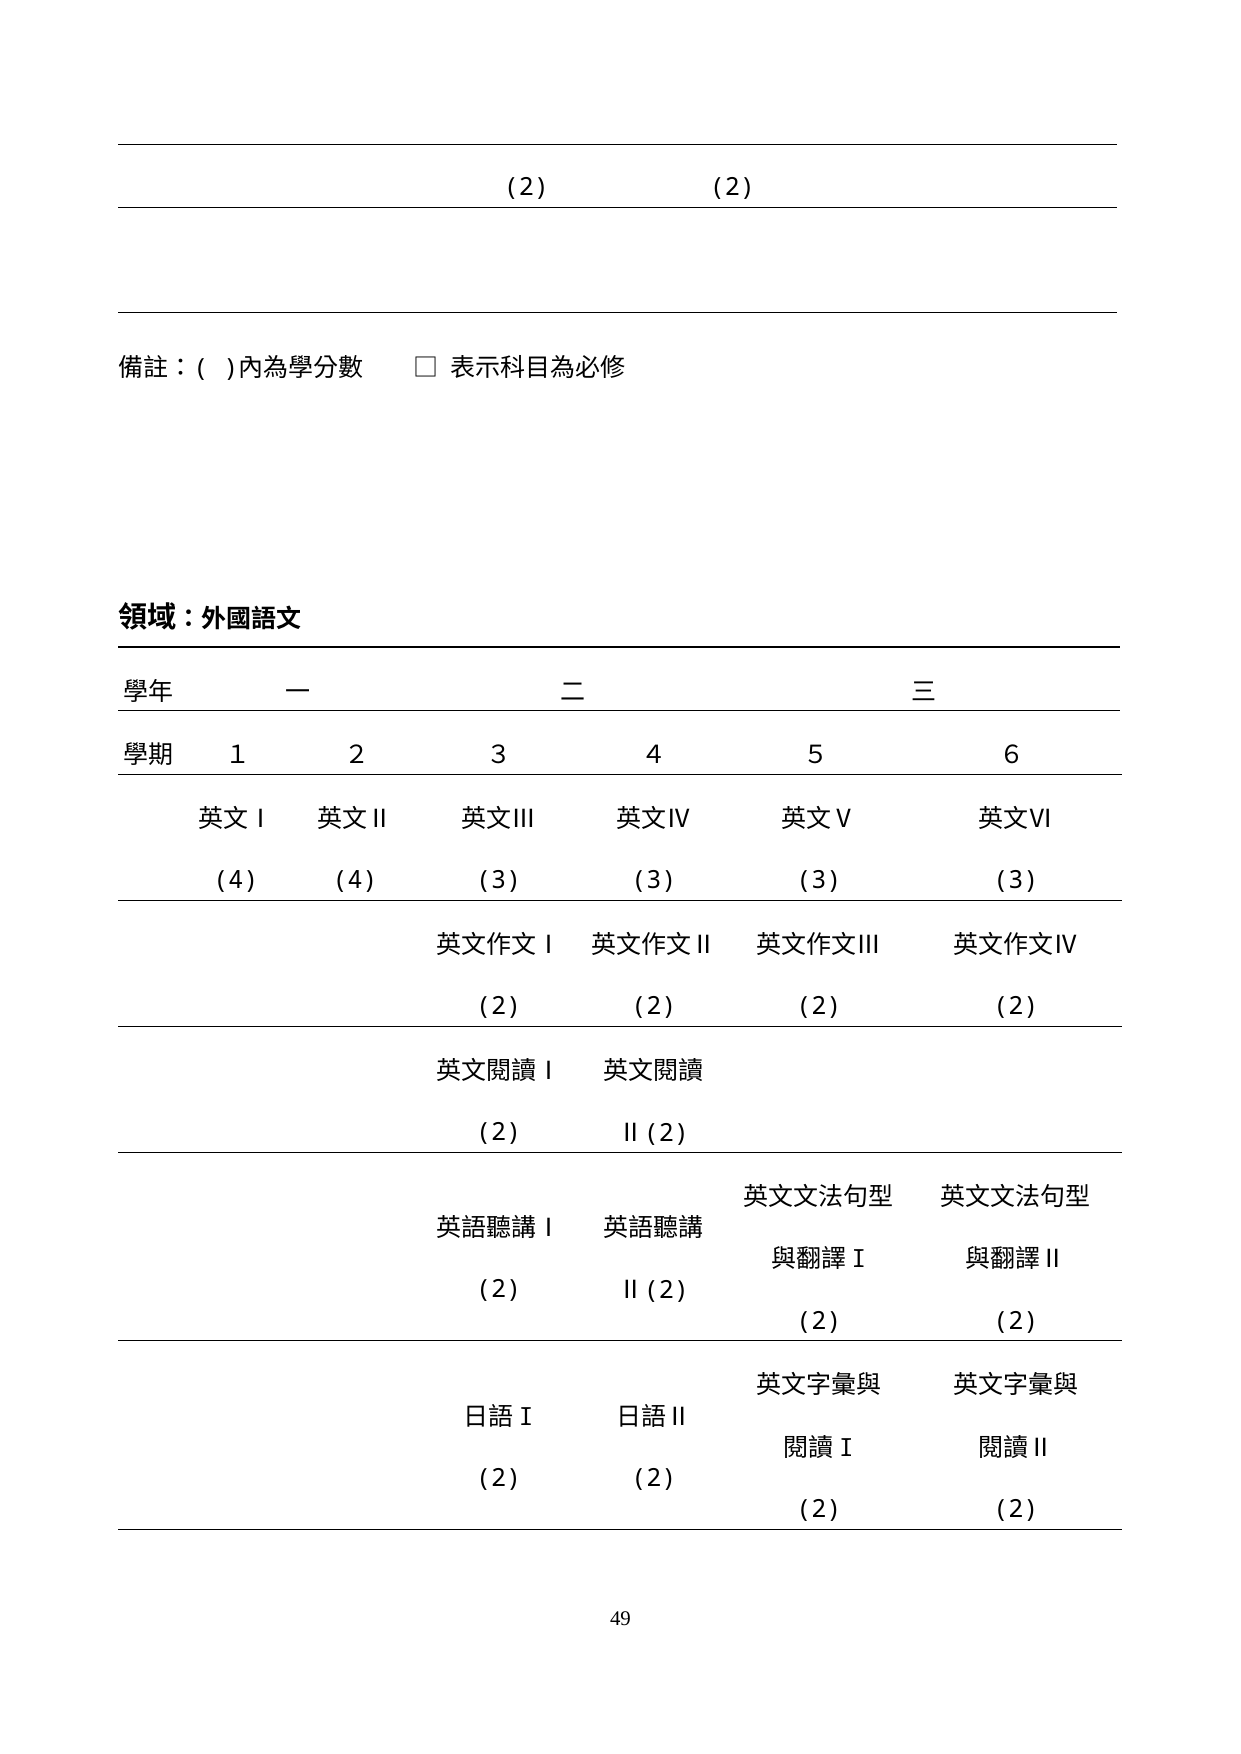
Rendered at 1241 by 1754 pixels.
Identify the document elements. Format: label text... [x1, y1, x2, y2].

table_cell ４ [579, 711, 728, 773]
table_cell 英文閱讀Ⅰ (2) [417, 1027, 579, 1152]
table_cell 英文作文Ⅰ (2) [417, 901, 579, 1026]
table_cell １ [179, 711, 296, 773]
table_cell [118, 1153, 179, 1340]
table_header 三 [728, 648, 1120, 710]
table_cell [292, 1027, 417, 1152]
table_cell [179, 1341, 292, 1529]
table_cell 英文Ⅳ (3) [579, 775, 728, 899]
table_cell [292, 901, 417, 1026]
table_cell 日語I (2) [417, 1341, 579, 1529]
table_cell [180, 145, 291, 207]
table_cell [292, 1153, 417, 1340]
table_cell 英文Ⅲ (3) [417, 775, 579, 899]
table_header 二 [417, 648, 728, 710]
table_cell [179, 901, 292, 1026]
table_cell 英語聽講Ⅱ(2) [579, 1153, 728, 1340]
table_cell ２ [296, 711, 417, 773]
table_cell [909, 1027, 1122, 1152]
table_cell 英文Ⅱ (4) [292, 775, 417, 899]
table_cell [118, 1341, 179, 1529]
table_cell 學期 [118, 711, 179, 773]
table_cell [958, 208, 1117, 312]
table_cell ３ [417, 711, 579, 773]
text 領域：外國語文 [118, 573, 1122, 636]
table_cell ５ [728, 711, 903, 773]
table_cell [179, 1153, 292, 1340]
table_cell 英文閱讀Ⅱ(2) [579, 1027, 728, 1152]
table_cell [118, 208, 180, 312]
table_cell [1117, 207, 1122, 312]
table_cell [826, 145, 958, 207]
table_cell 英語聽講Ⅰ (2) [417, 1153, 579, 1340]
table_cell [292, 1341, 417, 1529]
table_cell [118, 901, 179, 1026]
table_cell 英文作文Ⅳ (2) [909, 901, 1122, 1026]
table_header 學年 [118, 648, 179, 710]
table_cell 英文作文Ⅲ (2) [728, 901, 909, 1026]
table_cell [118, 1027, 179, 1152]
table_cell 英文Ⅰ (4) [179, 775, 292, 899]
table_cell 英文作文Ⅱ (2) [579, 901, 728, 1026]
table_cell 英文Ⅴ (3) [728, 775, 909, 899]
table_cell [291, 145, 414, 207]
table_cell [180, 208, 291, 312]
table_cell [118, 775, 179, 899]
table_cell ６ [904, 711, 1120, 773]
table_cell [118, 145, 180, 207]
table_cell [728, 1027, 909, 1152]
table_cell [291, 208, 414, 312]
text 備註：( )內為學分數 □ 表示科目為必修 [118, 323, 1122, 386]
table_cell 英文文法句型 與翻譯Ⅱ (2) [909, 1153, 1122, 1340]
table_cell [1117, 144, 1122, 207]
table_cell [958, 145, 1117, 207]
table_cell [638, 208, 826, 312]
table_cell [179, 1027, 292, 1152]
table_cell 英文Ⅵ (3) [909, 775, 1122, 899]
table_cell [414, 208, 638, 312]
table_cell (2) [638, 145, 826, 207]
table_header 一 [179, 648, 417, 710]
table_cell 英文字彙與 閱讀Ⅱ (2) [909, 1341, 1122, 1529]
table_cell 英文文法句型 與翻譯I (2) [728, 1153, 909, 1340]
table_cell 英文字彙與 閱讀I (2) [728, 1341, 909, 1529]
table_cell (2) [414, 145, 638, 207]
table_cell 日語Ⅱ (2) [579, 1341, 728, 1529]
table_cell [826, 208, 958, 312]
